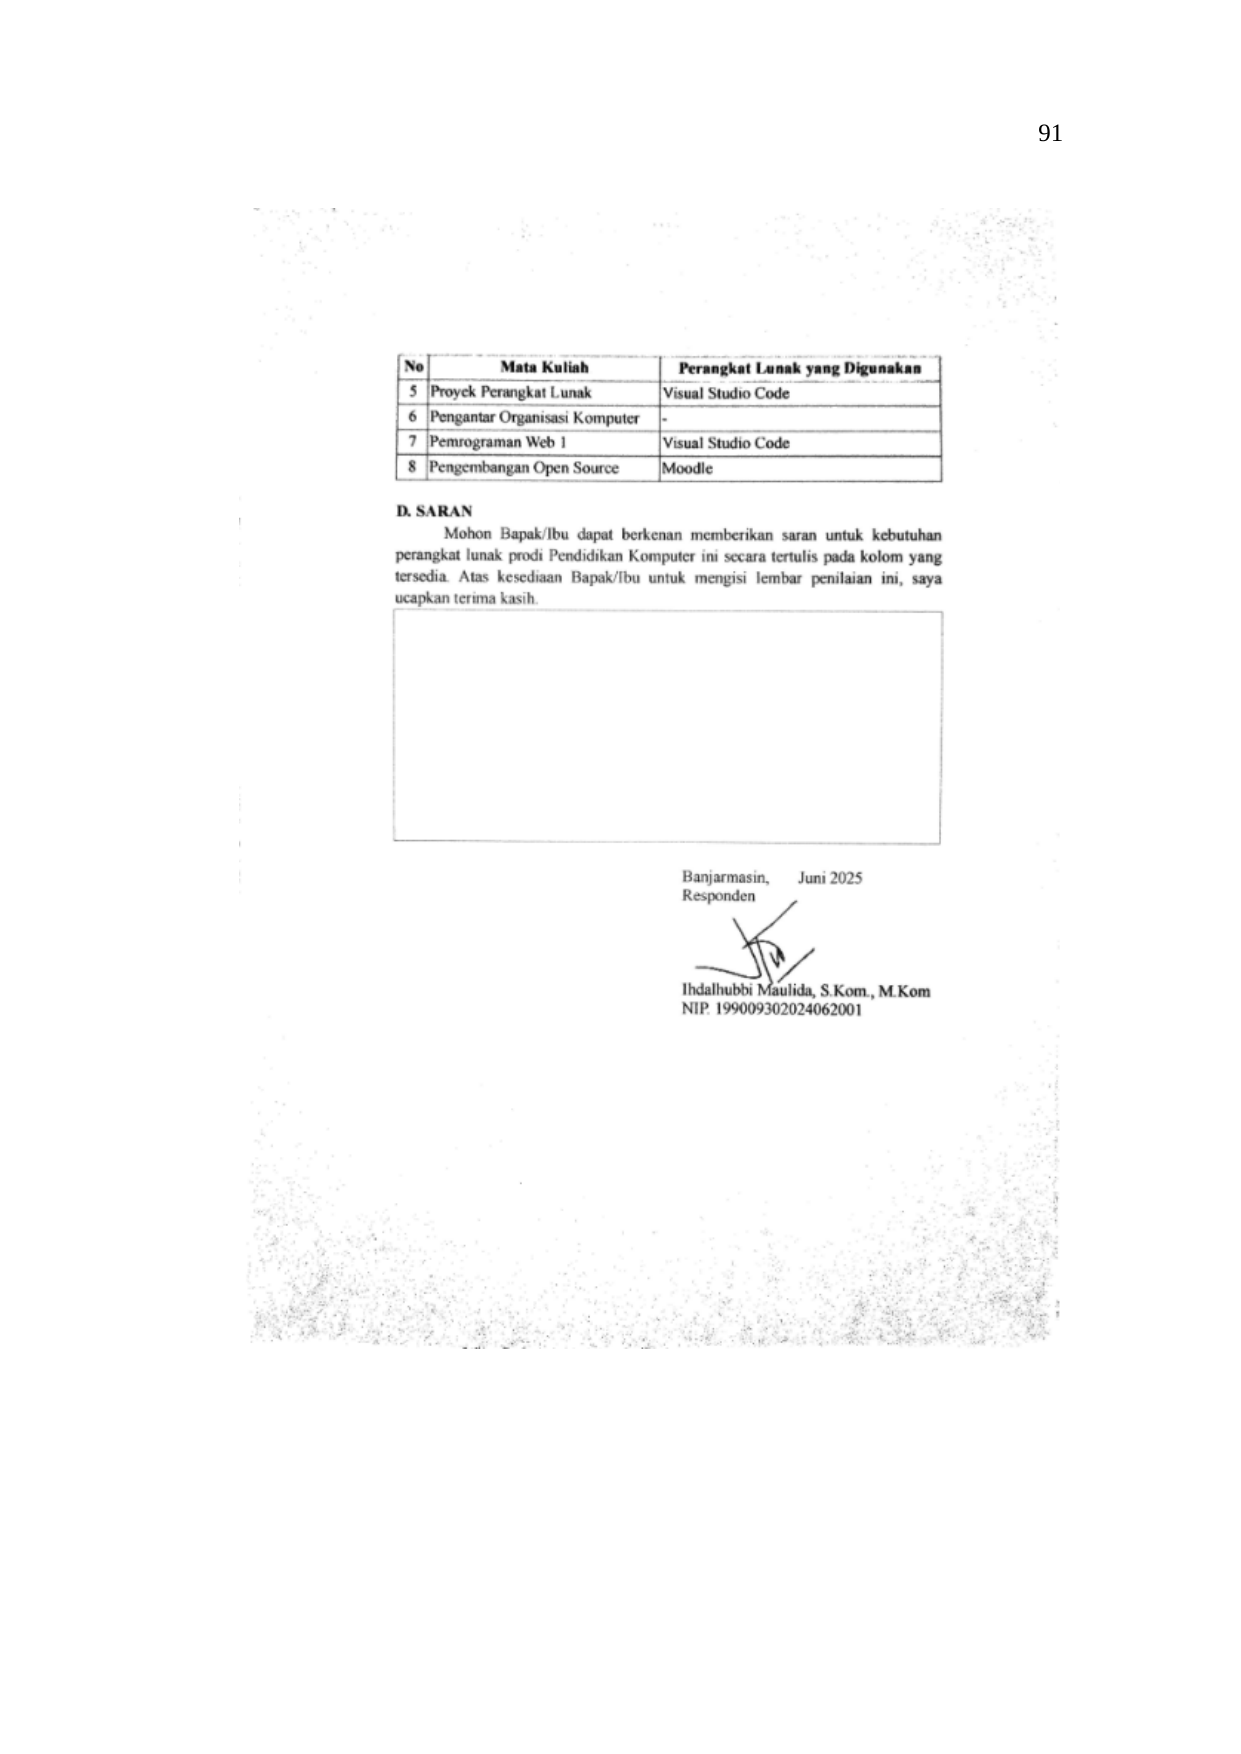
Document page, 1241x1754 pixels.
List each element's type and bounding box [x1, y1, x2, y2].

picture [239, 208, 1060, 1349]
